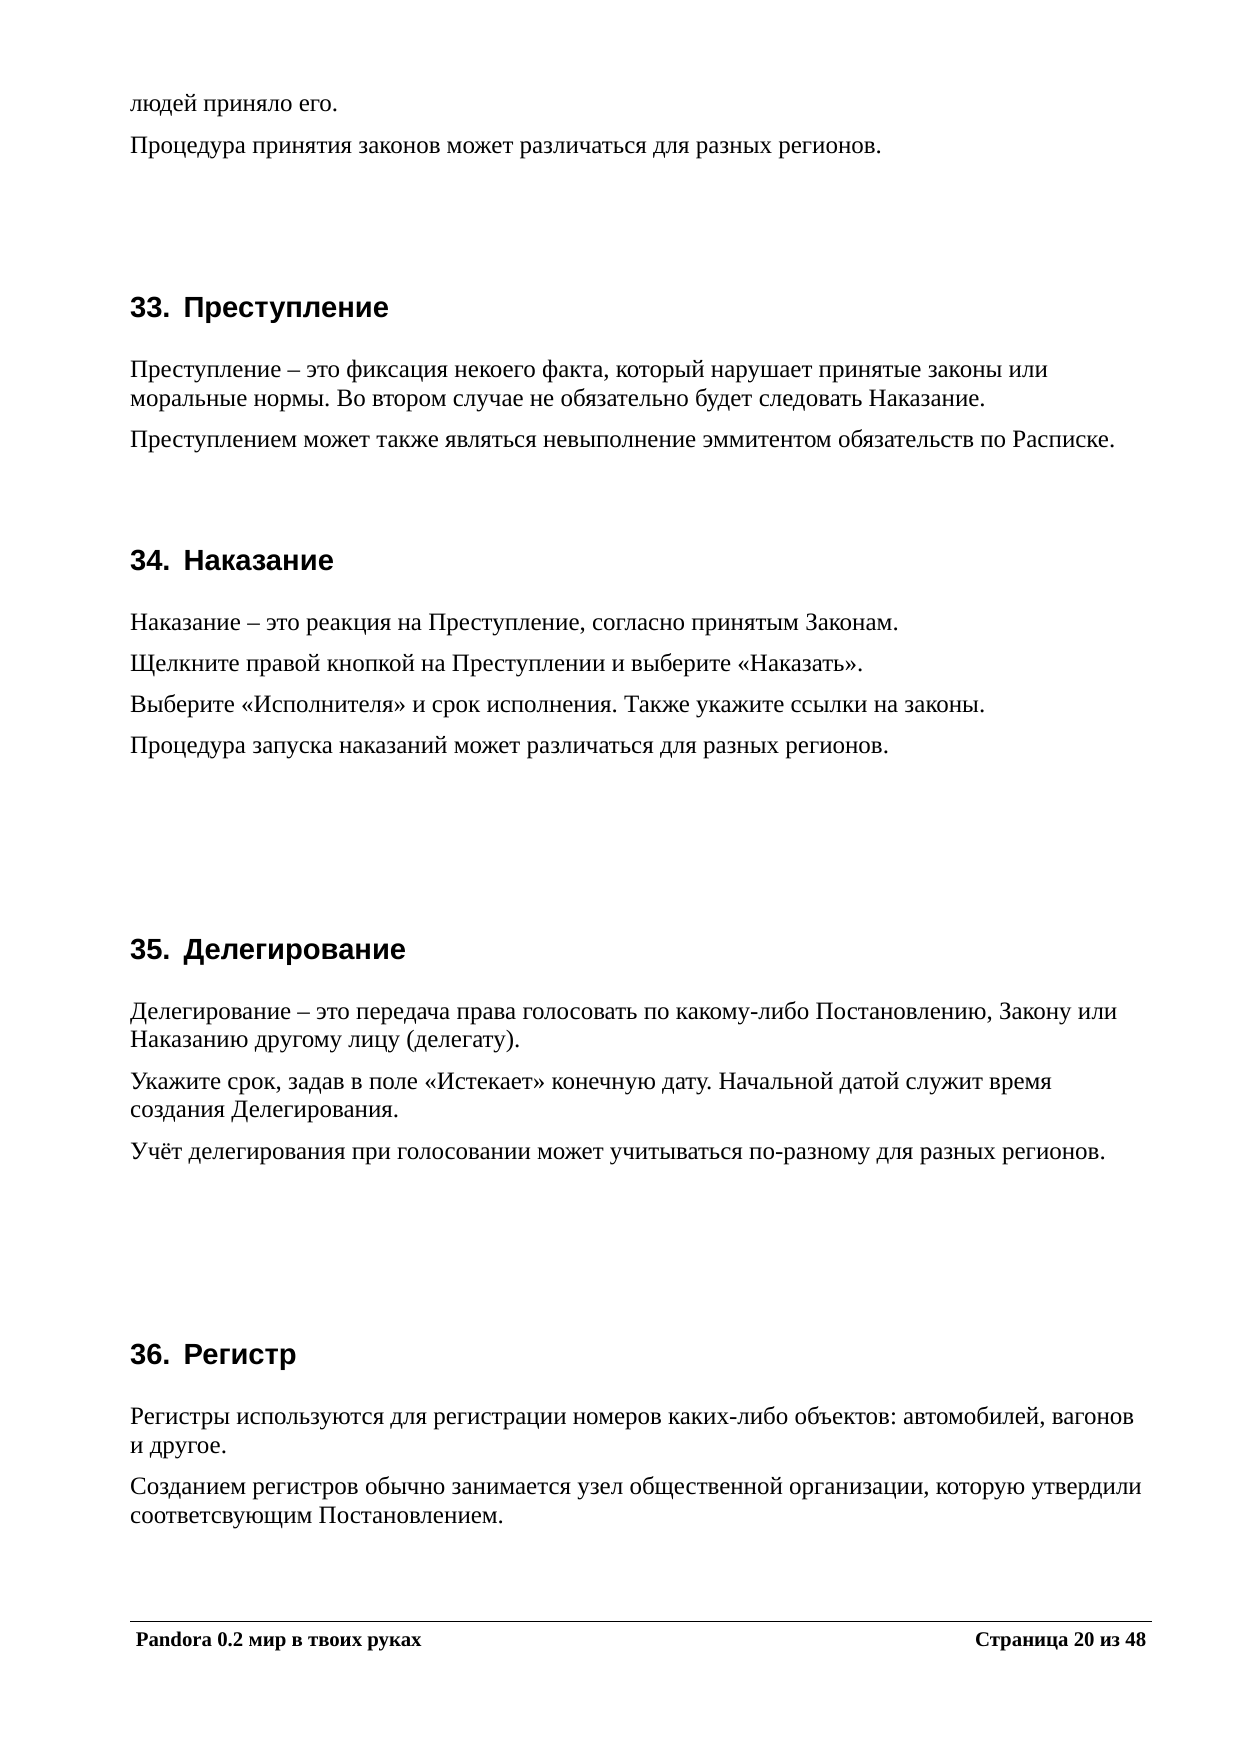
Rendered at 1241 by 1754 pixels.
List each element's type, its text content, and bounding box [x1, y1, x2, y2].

text Созданием регистров обычно занимается узел общественной организации, которую утвердили соответсвующим Постановлением. [130, 1471, 1152, 1528]
text Процедура принятия законов может различаться для разных регионов. [130, 130, 1152, 158]
subtitle Преступление [130, 290, 1152, 324]
text Преступлением может также являться невыполнение эммитентом обязательств по Расписке. [130, 424, 1152, 453]
subtitle Регистр [130, 1337, 1152, 1371]
text Регистры используются для регистрации номеров каких-либо объектов: автомобилей, вагонов и другое. [130, 1401, 1152, 1458]
text Наказание – это реакция на Преступление, согласно принятым Законам. [130, 607, 1152, 635]
text Учёт делегирования при голосовании может учитываться по-разному для разных регионов. [130, 1136, 1152, 1164]
text Преступление – это фиксация некоего факта, который нарушает принятые законы или моральные нормы. Во втором случае не обязательно будет следовать Наказание. [130, 354, 1152, 411]
text людей приняло его. [130, 88, 1152, 117]
subtitle Наказание [130, 543, 1152, 577]
text Укажите срок, задав в поле «Истекает» конечную дату. Начальной датой служит время создания Делегирования. [130, 1066, 1152, 1123]
text Делегирование – это передача права голосовать по какому-либо Постановлению, Закону или Наказанию другому лицу (делегату). [130, 996, 1152, 1053]
text Выберите «Исполнителя» и срок исполнения. Также укажите ссылки на законы. [130, 689, 1152, 718]
text Щелкните правой кнопкой на Преступлении и выберите «Наказать». [130, 648, 1152, 677]
text Процедура запуска наказаний может различаться для разных регионов. [130, 730, 1152, 759]
subtitle Делегирование [130, 932, 1152, 966]
